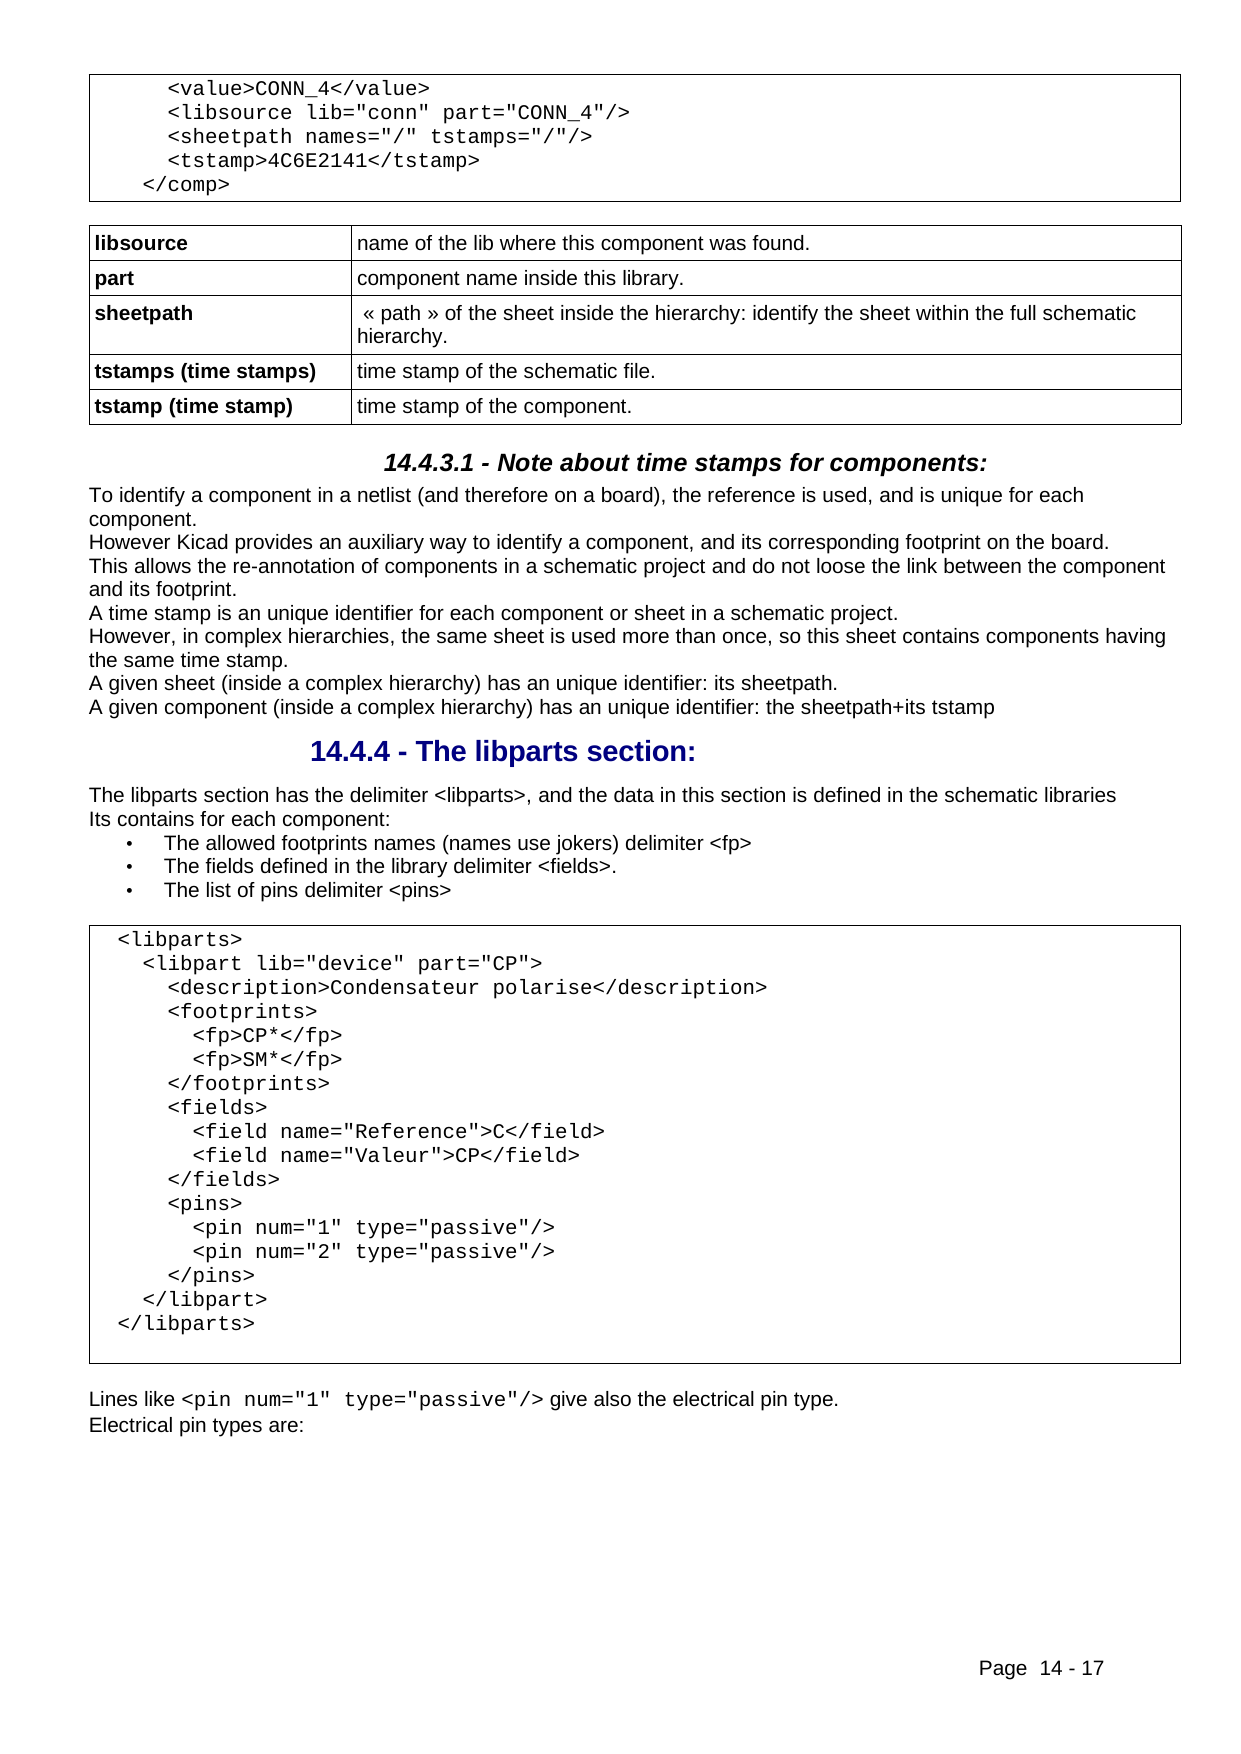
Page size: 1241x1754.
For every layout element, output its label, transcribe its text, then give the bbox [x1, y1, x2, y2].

text <libparts> [90, 926, 1180, 949]
text <field name="Valeur">CP</field> [90, 1141, 1180, 1165]
text <field name="Reference">C</field> [90, 1117, 1180, 1141]
text <description>Condensateur polarise</description> [90, 973, 1180, 997]
table_header name of the lib where this component was found. [352, 226, 1181, 260]
text </fields> [90, 1165, 1180, 1189]
text </comp> [90, 170, 1180, 201]
text <fp>SM*</fp> [90, 1045, 1180, 1069]
table_cell tstamp (time stamp) [90, 390, 351, 424]
list The allowed footprints names (names use jokers) delimiter <fp> [126, 831, 1181, 854]
text </pins> [90, 1261, 1180, 1284]
table_cell part [90, 261, 351, 295]
text Electrical pin types are: [88, 1413, 1181, 1437]
text Lines like <pin num="1" type="passive"/> give also the electrical pin type. [88, 1388, 1181, 1413]
list The list of pins delimiter <pins> [126, 878, 1181, 902]
text Its contains for each component: [88, 807, 1181, 831]
subtitle Note about time stamps for components: [310, 449, 1181, 477]
text <sheetpath names="/" tstamps="/"/> [90, 122, 1180, 146]
table_cell time stamp of the component. [352, 390, 1181, 424]
text <pins> [90, 1189, 1180, 1213]
text <value>CONN_4</value> [90, 75, 1180, 98]
table_cell time stamp of the schematic file. [352, 355, 1181, 389]
text <libpart lib="device" part="CP"> [90, 949, 1180, 973]
text However, in complex hierarchies, the same sheet is used more than once, so this sheet contains components having the same time stamp. [88, 625, 1181, 672]
list The fields defined in the library delimiter <fields>. [126, 854, 1181, 878]
text <fields> [90, 1093, 1180, 1117]
table_cell sheetpath [90, 296, 351, 354]
text A time stamp is an unique identifier for each component or sheet in a schematic project. [88, 601, 1181, 625]
table_cell tstamps (time stamps) [90, 355, 351, 389]
text <footprints> [90, 997, 1180, 1021]
table_cell component name inside this library. [352, 261, 1181, 295]
text This allows the re-annotation of components in a schematic project and do not loose the link between the component and its footprint. [88, 554, 1181, 601]
text However Kicad provides an auxiliary way to identify a component, and its corresponding footprint on the board. [88, 531, 1181, 554]
text To identify a component in a netlist (and therefore on a board), the reference is used, and is unique for each component. [88, 483, 1181, 531]
text <tstamp>4C6E2141</tstamp> [90, 146, 1180, 170]
text A given component (inside a complex hierarchy) has an unique identifier: the sheetpath+its tstamp [88, 695, 1181, 719]
text </libparts> [90, 1308, 1180, 1336]
text <fp>CP*</fp> [90, 1021, 1180, 1045]
text <pin num="1" type="passive"/> [90, 1213, 1180, 1237]
subtitle The libparts section: [236, 735, 1181, 768]
table_header libsource [90, 226, 351, 260]
table_cell « path » of the sheet inside the hierarchy: identify the sheet within the full schematic hierarchy. [352, 296, 1181, 354]
text <pin num="2" type="passive"/> [90, 1237, 1180, 1261]
text The libparts section has the delimiter <libparts>, and the data in this section is defined in the schematic libraries [88, 784, 1181, 807]
text A given sheet (inside a complex hierarchy) has an unique identifier: its sheetpath. [88, 672, 1181, 695]
text <libsource lib="conn" part="CONN_4"/> [90, 98, 1180, 122]
text </footprints> [90, 1069, 1180, 1093]
text </libpart> [90, 1284, 1180, 1308]
